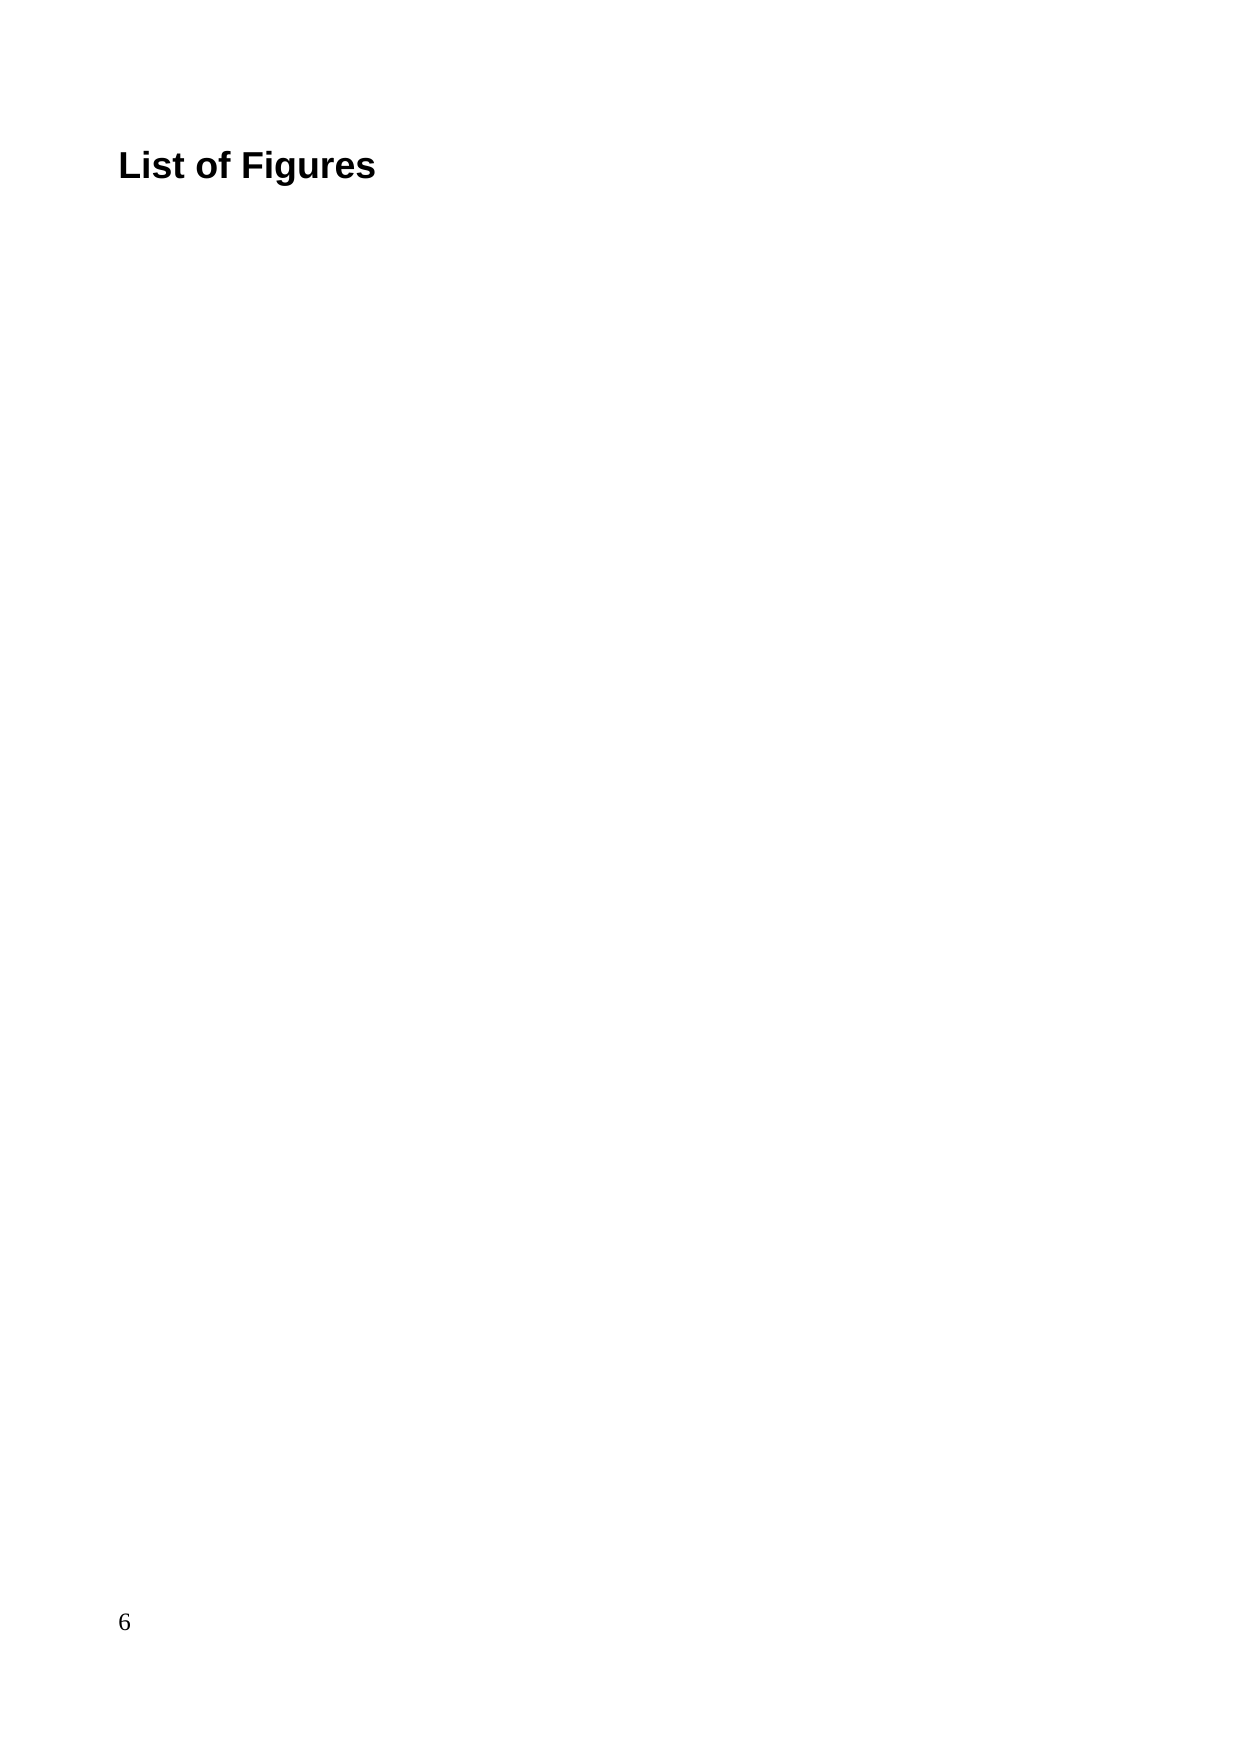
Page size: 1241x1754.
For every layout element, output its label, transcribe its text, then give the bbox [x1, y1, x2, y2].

subtitle List of Figures [118, 143, 1122, 186]
